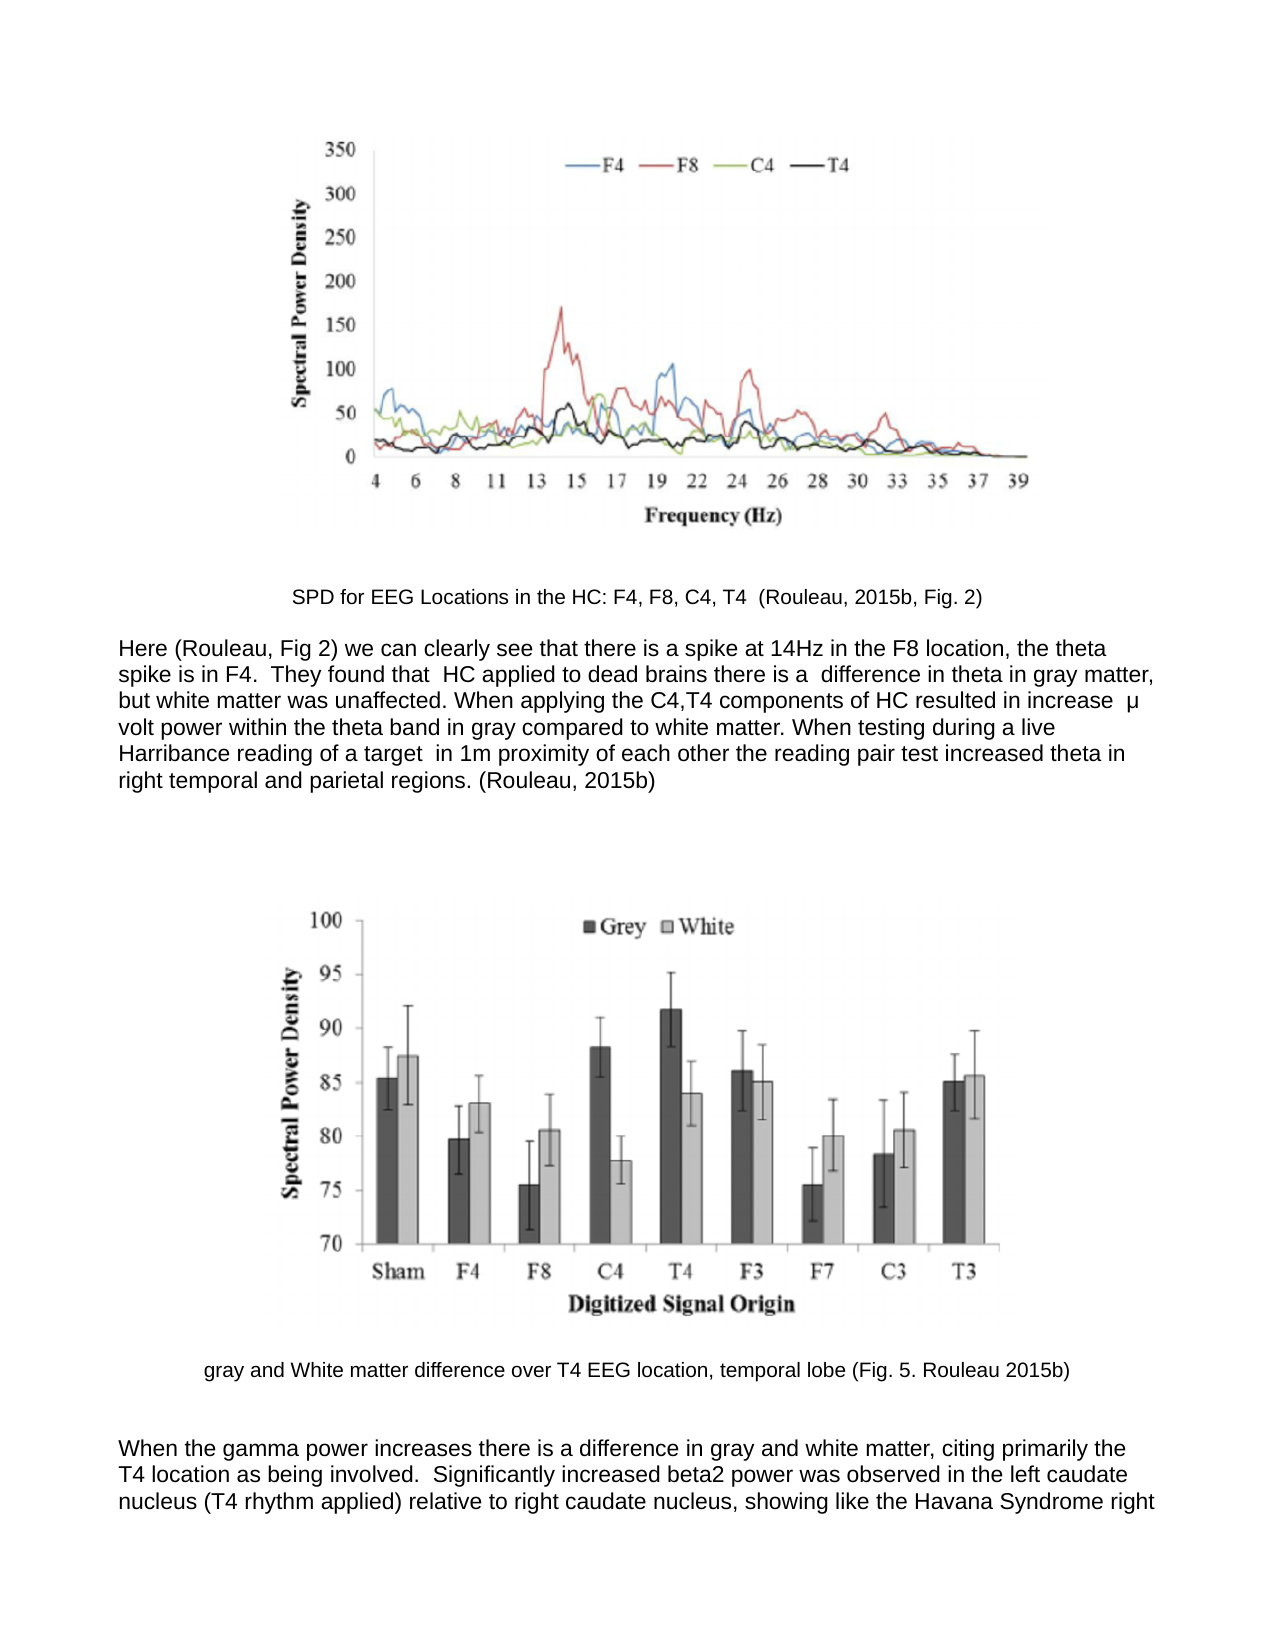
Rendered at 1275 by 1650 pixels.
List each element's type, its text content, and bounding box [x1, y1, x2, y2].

text SPD for EEG Locations in the HC: F4, F8, C4, T4 (Rouleau, 2015b, Fig. 2) [118, 584, 1157, 608]
text When the gamma power increases there is a difference in gray and white matter, citing primarily the T4 location as being involved. Significantly increased beta2 power was observed in the left caudate nucleus (T4 rhythm applied) relative to right caudate nucleus, showing like the Havana Syndrome right [118, 1435, 1157, 1514]
text Here (Rouleau, Fig 2) we can clearly see that there is a spike at 14Hz in the F8 location, the theta spike is in F4. They found that HC applied to dead brains there is a difference in theta in gray matter, but white matter was unaffected. When applying the C4,T4 components of HC resulted in increase μ volt power within the theta band in gray compared to white matter. When testing during a live Harribance reading of a target in 1m proximity of each other the reading pair test increased theta in right temporal and parietal regions. (Rouleau, 2015b) [118, 635, 1157, 793]
text gray and White matter difference over T4 EEG location, temporal lobe (Fig. 5. Rouleau 2015b) [118, 1358, 1157, 1382]
picture [259, 898, 1016, 1332]
picture [278, 132, 1047, 532]
